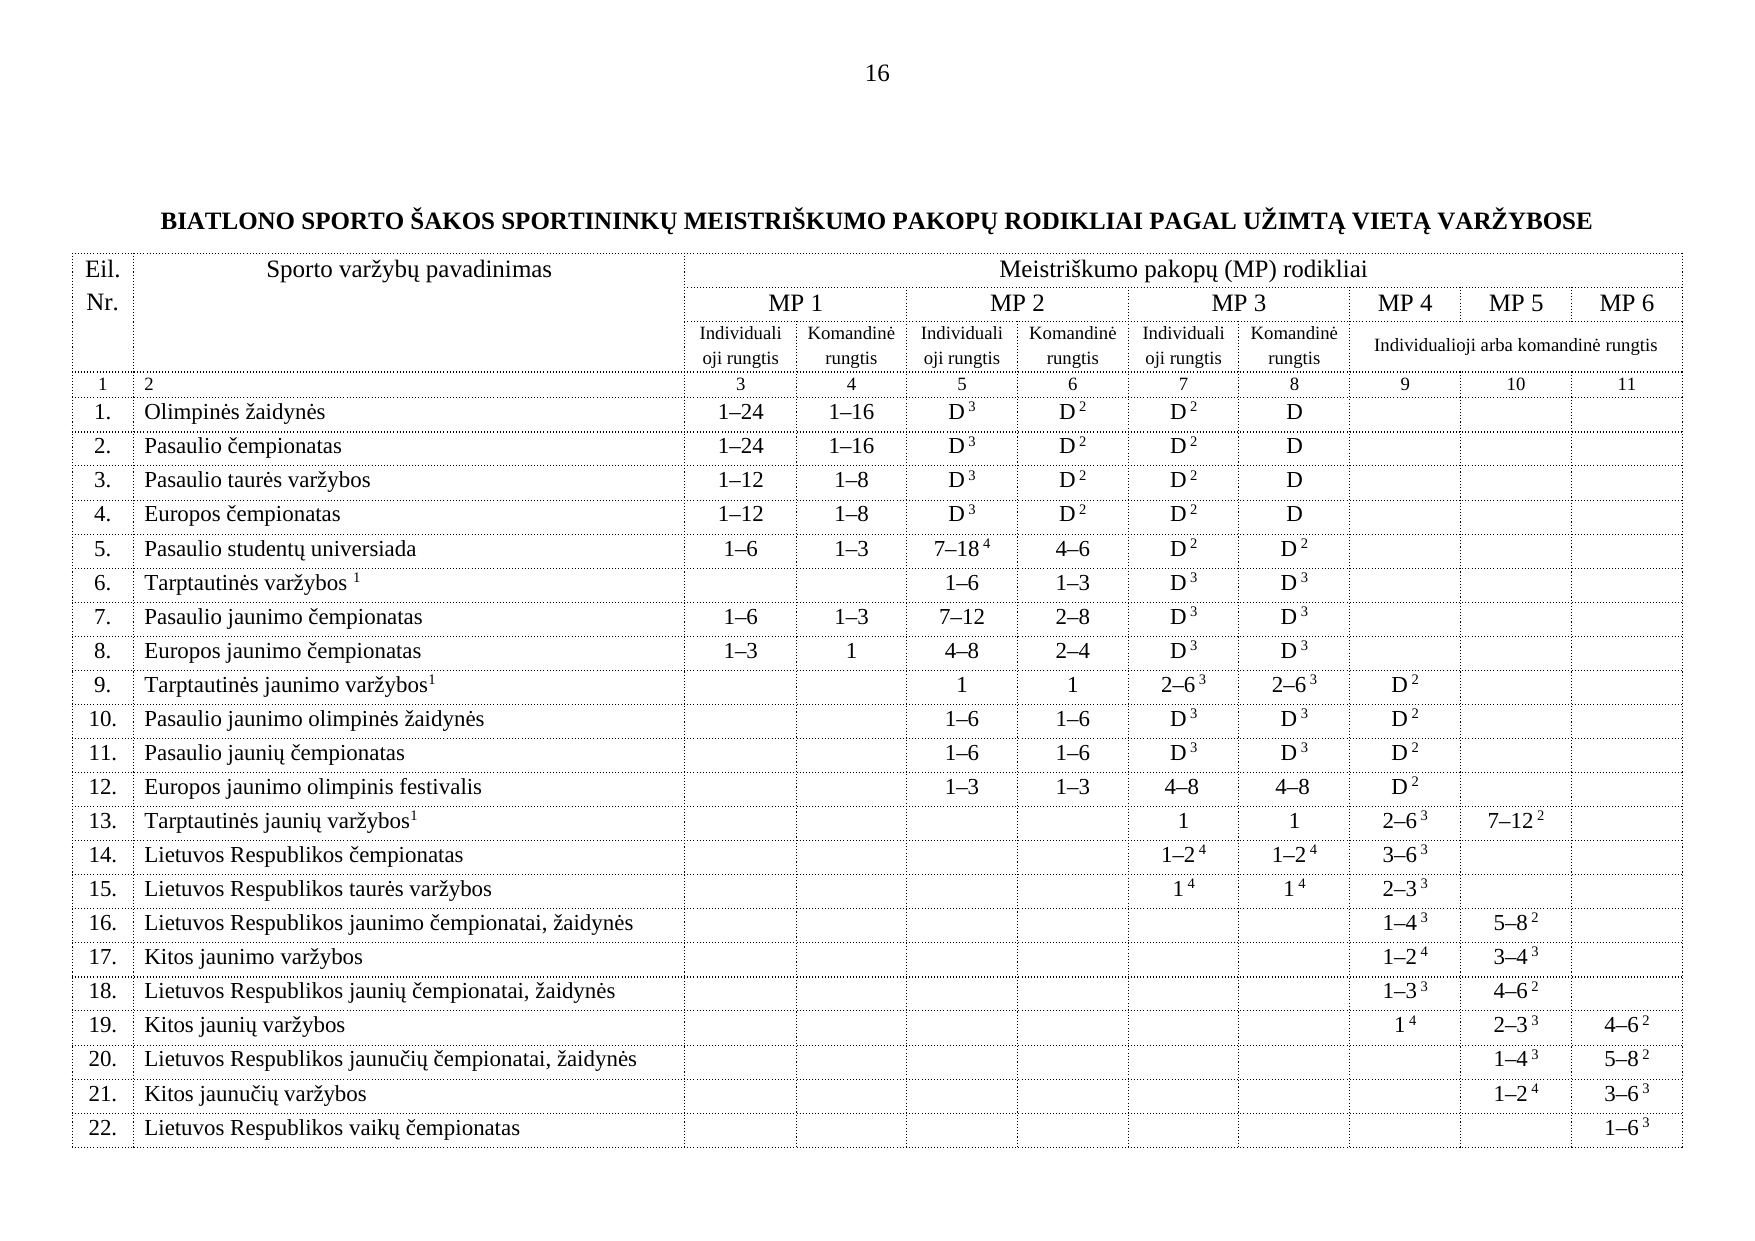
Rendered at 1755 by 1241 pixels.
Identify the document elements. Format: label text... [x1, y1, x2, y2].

table_cell D 3 [1128, 738, 1239, 772]
table_cell MP 5 [1460, 287, 1571, 321]
table_cell Pasaulio jaunimo olimpinės žaidynės [133, 704, 685, 738]
table_cell [1571, 738, 1682, 772]
table_cell D 3 [1128, 636, 1239, 670]
table_cell 11. [72, 738, 133, 772]
table_cell 20. [72, 1045, 133, 1078]
table_cell 1–2 4 [1460, 1079, 1571, 1113]
table_cell 6 [1017, 371, 1128, 397]
table_cell 4–6 2 [1571, 1010, 1682, 1044]
table_cell Europos jaunimo čempionatas [133, 636, 685, 670]
table_cell 2–6 3 [1239, 670, 1349, 704]
table_cell 1–4 3 [1350, 908, 1460, 942]
table_cell 1–24 [685, 431, 796, 465]
table_cell [1017, 1010, 1128, 1044]
table_cell [1460, 534, 1571, 568]
table_cell 4–6 [1017, 534, 1128, 568]
table_cell 1 [1128, 806, 1239, 840]
table_cell [1571, 908, 1682, 942]
table_cell MP 4 [1350, 287, 1460, 321]
table_cell D 3 [1239, 602, 1349, 636]
table_cell [796, 874, 906, 908]
table_cell D 2 [1350, 738, 1460, 772]
table_cell [1017, 874, 1128, 908]
table_cell [685, 738, 796, 772]
table_cell 22. [72, 1113, 133, 1147]
table_cell MP 1 [685, 287, 906, 321]
table_cell D 2 [1239, 534, 1349, 568]
table_cell [1239, 1010, 1349, 1044]
table_cell 1–8 [796, 465, 906, 499]
table_cell [1239, 1113, 1349, 1147]
table_cell D 3 [1128, 704, 1239, 738]
table_cell D 3 [906, 397, 1017, 431]
table_cell [1571, 465, 1682, 499]
table_cell Lietuvos Respublikos jaunimo čempionatai, žaidynės [133, 908, 685, 942]
table_cell 1 [796, 636, 906, 670]
table_cell [1350, 500, 1460, 533]
table_cell [685, 772, 796, 806]
table_cell 1–3 [796, 534, 906, 568]
table_cell [685, 704, 796, 738]
table_cell 2. [72, 431, 133, 465]
table_cell 1–8 [796, 500, 906, 533]
table_cell 1–16 [796, 397, 906, 431]
table_cell Lietuvos Respublikos čempionatas [133, 840, 685, 874]
table_cell Pasaulio taurės varžybos [133, 465, 685, 499]
table_cell [1128, 976, 1239, 1010]
table_cell 2–8 [1017, 602, 1128, 636]
table_cell Tarptautinės jaunių varžybos1 [133, 806, 685, 840]
table_cell D 3 [1239, 704, 1349, 738]
table_cell 4–8 [906, 636, 1017, 670]
table_cell Europos jaunimo olimpinis festivalis [133, 772, 685, 806]
table_cell Europos čempionatas [133, 500, 685, 533]
table_cell [1350, 1045, 1460, 1078]
table_cell Individualioji arba komandinė rungtis [1350, 321, 1682, 371]
table_cell [1571, 976, 1682, 1010]
table_cell 19. [72, 1010, 133, 1044]
table_cell D 2 [1017, 500, 1128, 533]
table_cell 1–6 [685, 534, 796, 568]
table_cell 1–6 [685, 602, 796, 636]
table_cell 1 [72, 371, 133, 397]
table_cell [1017, 1113, 1128, 1147]
table_cell [906, 806, 1017, 840]
table_cell D 3 [1128, 602, 1239, 636]
table_cell [1571, 772, 1682, 806]
table_cell [1350, 534, 1460, 568]
table_cell 4–8 [1239, 772, 1349, 806]
table_cell 1–3 [796, 602, 906, 636]
table_cell [906, 1045, 1017, 1078]
table_cell 14. [72, 840, 133, 874]
table_cell [1128, 1113, 1239, 1147]
table_cell Komandinė rungtis [1017, 321, 1128, 371]
table_cell 2 [133, 371, 685, 397]
table_cell [796, 1010, 906, 1044]
table_cell 1–12 [685, 465, 796, 499]
table_cell 1 [906, 670, 1017, 704]
table_cell [1571, 431, 1682, 465]
table_cell 2–4 [1017, 636, 1128, 670]
table_cell D [1239, 500, 1349, 533]
table_cell 8. [72, 636, 133, 670]
table_cell 3–6 3 [1350, 840, 1460, 874]
table_cell 1–2 4 [1128, 840, 1239, 874]
table_cell [685, 1045, 796, 1078]
table_cell [685, 840, 796, 874]
table_cell 7–12 [906, 602, 1017, 636]
text BIATLONO SPORTO ŠAKOS SPORTININKŲ MEISTRIŠKUMO PAKOPŲ RODIKLIAI PAGAL UŽIMTĄ VIETĄ VARŽYBOSE [118, 206, 1636, 235]
table_cell 1–2 4 [1239, 840, 1349, 874]
table_cell 4. [72, 500, 133, 533]
table_cell Lietuvos Respublikos jaunučių čempionatai, žaidynės [133, 1045, 685, 1078]
table_cell [1128, 1010, 1239, 1044]
table_cell [1350, 397, 1460, 431]
table_cell [1571, 670, 1682, 704]
table_cell [1350, 431, 1460, 465]
table_cell [1017, 806, 1128, 840]
table_cell MP 2 [906, 287, 1128, 321]
table_cell [906, 1113, 1017, 1147]
table_cell [1571, 636, 1682, 670]
table_cell 2–6 3 [1350, 806, 1460, 840]
table_cell 1–6 [1017, 704, 1128, 738]
table_cell 3–4 3 [1460, 942, 1571, 976]
table_cell Tarptautinės jaunimo varžybos1 [133, 670, 685, 704]
table_cell [1017, 976, 1128, 1010]
table_cell [1128, 1079, 1239, 1113]
table_cell 5. [72, 534, 133, 568]
table_cell [1460, 772, 1571, 806]
table_cell [796, 976, 906, 1010]
table_cell 21. [72, 1079, 133, 1113]
table_cell [796, 1113, 906, 1147]
table_cell [796, 704, 906, 738]
table_cell [1350, 568, 1460, 602]
table_cell [796, 1045, 906, 1078]
table_cell 12. [72, 772, 133, 806]
table_cell 1–6 [1017, 738, 1128, 772]
table_cell [1017, 1079, 1128, 1113]
table_cell [1460, 738, 1571, 772]
table_cell [1460, 465, 1571, 499]
table_cell Pasaulio čempionatas [133, 431, 685, 465]
table_cell [1571, 500, 1682, 533]
table_cell Kitos jaunučių varžybos [133, 1079, 685, 1113]
table_cell 4 [796, 371, 906, 397]
table_cell 1 4 [1128, 874, 1239, 908]
table_cell D [1239, 397, 1349, 431]
table_cell D 3 [906, 500, 1017, 533]
table_cell [1460, 397, 1571, 431]
table_cell [1571, 534, 1682, 568]
table_cell D 3 [1239, 568, 1349, 602]
table_cell MP 6 [1571, 287, 1682, 321]
table_cell 1–24 [685, 397, 796, 431]
table_cell [685, 806, 796, 840]
table_cell [796, 1079, 906, 1113]
table_cell [1017, 908, 1128, 942]
table_cell D 2 [1350, 670, 1460, 704]
table_header Meistriškumo pakopų (MP) rodikliai [685, 253, 1682, 287]
table_cell [1460, 704, 1571, 738]
table_cell 5–8 2 [1571, 1045, 1682, 1078]
table_cell 17. [72, 942, 133, 976]
table_cell [1571, 840, 1682, 874]
table_cell [1460, 1113, 1571, 1147]
table_cell [1239, 908, 1349, 942]
table_cell MP 3 [1128, 287, 1349, 321]
table_cell [1128, 1045, 1239, 1078]
table_cell 15. [72, 874, 133, 908]
table_cell 1–3 [906, 772, 1017, 806]
table_cell [1571, 874, 1682, 908]
table_cell 10. [72, 704, 133, 738]
table_cell [1571, 942, 1682, 976]
table_cell 3 [685, 371, 796, 397]
table_cell 1–2 4 [1350, 942, 1460, 976]
table_cell Individualioji rungtis [906, 321, 1017, 371]
table_cell [1460, 636, 1571, 670]
table_cell Tarptautinės varžybos 1 [133, 568, 685, 602]
table_cell [1128, 942, 1239, 976]
table_cell 1–3 [1017, 568, 1128, 602]
table_cell 10 [1460, 371, 1571, 397]
table_cell 7. [72, 602, 133, 636]
table_cell [685, 1079, 796, 1113]
table_cell [1239, 976, 1349, 1010]
table_cell 11 [1571, 371, 1682, 397]
table_cell [796, 772, 906, 806]
table_cell 1–3 3 [1350, 976, 1460, 1010]
table_cell 1–16 [796, 431, 906, 465]
table_cell 1–12 [685, 500, 796, 533]
table_cell D 2 [1128, 534, 1239, 568]
table_cell [1571, 568, 1682, 602]
table_cell Lietuvos Respublikos vaikų čempionatas [133, 1113, 685, 1147]
table_cell [685, 942, 796, 976]
table_cell 5–8 2 [1460, 908, 1571, 942]
table_cell [685, 1010, 796, 1044]
table_cell Lietuvos Respublikos jaunių čempionatai, žaidynės [133, 976, 685, 1010]
table_cell [1460, 874, 1571, 908]
table_cell [1571, 397, 1682, 431]
table_cell [1350, 1113, 1460, 1147]
table_cell [796, 738, 906, 772]
table_cell [1460, 602, 1571, 636]
table_cell [1017, 942, 1128, 976]
table_cell 5 [906, 371, 1017, 397]
table_cell D 2 [1017, 431, 1128, 465]
table_cell [1460, 840, 1571, 874]
table_cell 2–3 3 [1460, 1010, 1571, 1044]
table_cell [1239, 942, 1349, 976]
table_cell D 2 [1128, 465, 1239, 499]
table_cell 3. [72, 465, 133, 499]
table_cell [1460, 500, 1571, 533]
table_cell 7–12 2 [1460, 806, 1571, 840]
table_cell 7 [1128, 371, 1239, 397]
table_cell D 2 [1128, 397, 1239, 431]
table_cell 8 [1239, 371, 1349, 397]
table_cell [1571, 806, 1682, 840]
table_cell [685, 670, 796, 704]
table_cell [685, 874, 796, 908]
table_cell [1460, 670, 1571, 704]
table_cell [796, 908, 906, 942]
table_cell 1 4 [1239, 874, 1349, 908]
table_cell [685, 908, 796, 942]
table_cell D 3 [906, 465, 1017, 499]
table_cell [1350, 1079, 1460, 1113]
table_cell [1350, 465, 1460, 499]
table_cell D [1239, 431, 1349, 465]
table_cell [796, 670, 906, 704]
table_cell 1 [1017, 670, 1128, 704]
table_cell D 2 [1017, 397, 1128, 431]
table_cell D [1239, 465, 1349, 499]
table_cell [1239, 1079, 1349, 1113]
table_cell 6. [72, 568, 133, 602]
table_cell [1571, 602, 1682, 636]
table_cell [796, 942, 906, 976]
table_cell D 2 [1350, 704, 1460, 738]
table_cell [1460, 568, 1571, 602]
table_cell 16. [72, 908, 133, 942]
table_cell 2–3 3 [1350, 874, 1460, 908]
table_cell [1350, 636, 1460, 670]
table_cell Pasaulio studentų universiada [133, 534, 685, 568]
table_cell [906, 1079, 1017, 1113]
table_cell [1350, 602, 1460, 636]
table_cell 1–3 [685, 636, 796, 670]
table_cell [685, 976, 796, 1010]
table_cell 1 [1239, 806, 1349, 840]
table_cell D 2 [1128, 500, 1239, 533]
table_cell 9 [1350, 371, 1460, 397]
table_cell [685, 1113, 796, 1147]
table_cell 2–6 3 [1128, 670, 1239, 704]
table_cell [796, 840, 906, 874]
table_cell [906, 942, 1017, 976]
table_cell 1–6 [906, 738, 1017, 772]
table_cell 3–6 3 [1571, 1079, 1682, 1113]
table_cell [906, 840, 1017, 874]
table_cell [1571, 704, 1682, 738]
table_cell 1 4 [1350, 1010, 1460, 1044]
table_cell D 2 [1128, 431, 1239, 465]
table_cell Komandinė rungtis [796, 321, 906, 371]
table_header Sporto varžybų pavadinimas [133, 253, 685, 371]
table_cell D 3 [1239, 636, 1349, 670]
table_cell 9. [72, 670, 133, 704]
table_cell D 2 [1017, 465, 1128, 499]
table_cell [796, 806, 906, 840]
table_cell 13. [72, 806, 133, 840]
table_cell 7–18 4 [906, 534, 1017, 568]
table_cell 4–8 [1128, 772, 1239, 806]
table_cell Individualioji rungtis [685, 321, 796, 371]
table_cell [796, 568, 906, 602]
table_header Eil. Nr. [72, 253, 133, 371]
table_cell [1239, 1045, 1349, 1078]
table_cell Individualioji rungtis [1128, 321, 1239, 371]
table_cell 1–6 3 [1571, 1113, 1682, 1147]
table_cell [685, 568, 796, 602]
table_cell 1. [72, 397, 133, 431]
table_cell 1–6 [906, 568, 1017, 602]
table_cell 1–3 [1017, 772, 1128, 806]
table_cell D 2 [1350, 772, 1460, 806]
table_cell D 3 [906, 431, 1017, 465]
table_cell Pasaulio jaunių čempionatas [133, 738, 685, 772]
table_cell D 3 [1128, 568, 1239, 602]
table_cell 4–6 2 [1460, 976, 1571, 1010]
table_cell Komandinė rungtis [1239, 321, 1349, 371]
table_cell 1–4 3 [1460, 1045, 1571, 1078]
table_cell D 3 [1239, 738, 1349, 772]
table_cell [1017, 840, 1128, 874]
table_cell 18. [72, 976, 133, 1010]
table_cell [906, 874, 1017, 908]
table_cell [906, 976, 1017, 1010]
table_cell Kitos jaunių varžybos [133, 1010, 685, 1044]
table_cell [1128, 908, 1239, 942]
table_cell 1–6 [906, 704, 1017, 738]
table_cell Pasaulio jaunimo čempionatas [133, 602, 685, 636]
table_cell Olimpinės žaidynės [133, 397, 685, 431]
table_cell Kitos jaunimo varžybos [133, 942, 685, 976]
table_cell [906, 1010, 1017, 1044]
table_cell Lietuvos Respublikos taurės varžybos [133, 874, 685, 908]
table_cell [906, 908, 1017, 942]
table_cell [1460, 431, 1571, 465]
table_cell [1017, 1045, 1128, 1078]
